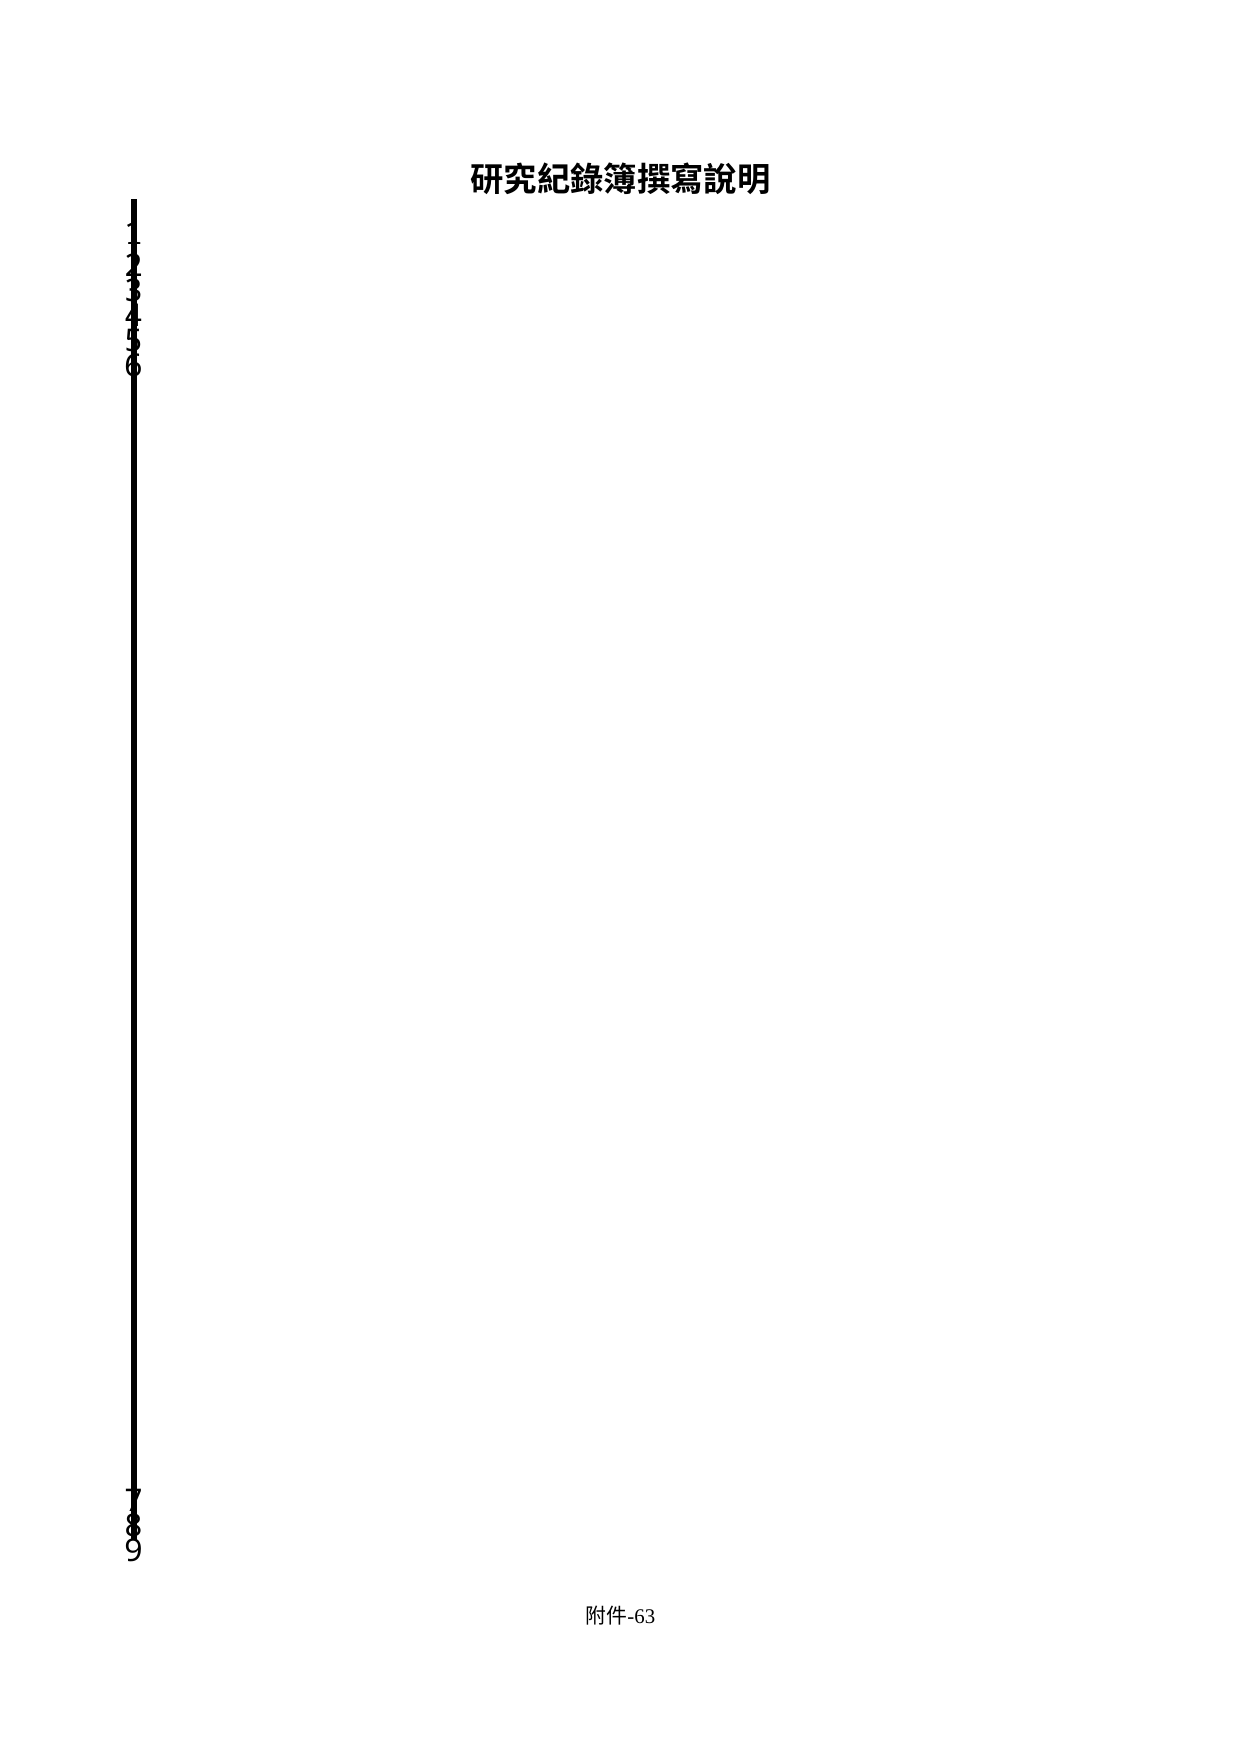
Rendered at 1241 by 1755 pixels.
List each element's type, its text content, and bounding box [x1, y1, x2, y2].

text 研究紀錄簿撰寫說明 [133, 162, 1107, 199]
